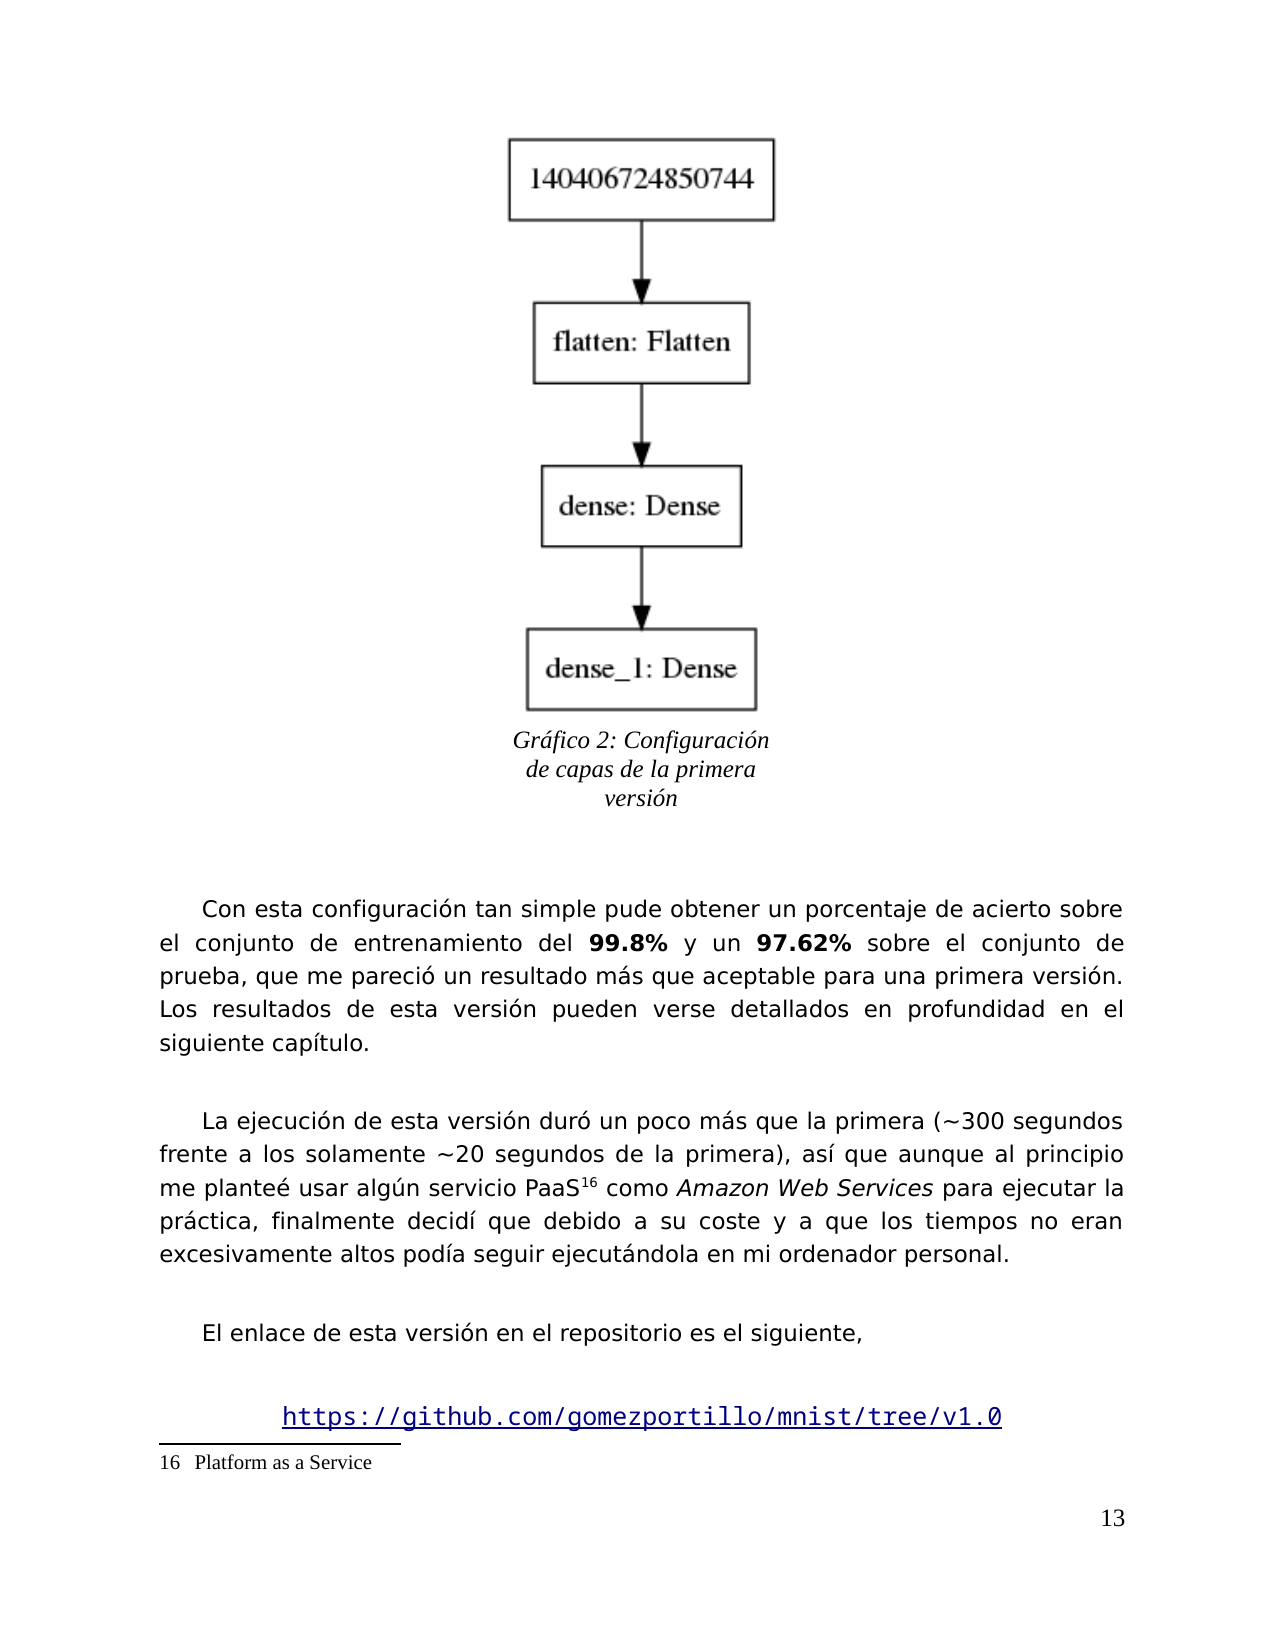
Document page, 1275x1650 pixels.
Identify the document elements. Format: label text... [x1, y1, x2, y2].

picture [501, 130, 783, 720]
text Platform as a Service [159, 1449, 1125, 1474]
text El enlace de esta versión en el repositorio es el siguiente, [159, 1320, 1125, 1347]
text https://github.com/gomezportillo/mnist/tree/v1.0 [159, 1398, 1125, 1432]
text La ejecución de esta versión duró un poco más que la primera (~300 segundos frente a los solamente ~20 segundos de la primera), así que aunque al principio me planteé usar algún servicio PaaS como Amazon Web Services para ejecutar la práctica, finalmente decidí que debido a su coste y a que los tiempos no eran excesivamente altos podía seguir ejecutándola en mi ordenador personal. [159, 1108, 1125, 1268]
text Con esta configuración tan simple pude obtener un porcentaje de acierto sobre el conjunto de entrenamiento del 99.8% y un 97.62% sobre el conjunto de prueba, que me pareció un resultado más que aceptable para una primera versión. Los resultados de esta versión pueden verse detallados en profundidad en el siguiente capítulo. [159, 897, 1125, 1057]
text Gráfico 2: Configuración de capas de la primera versión [501, 720, 783, 812]
